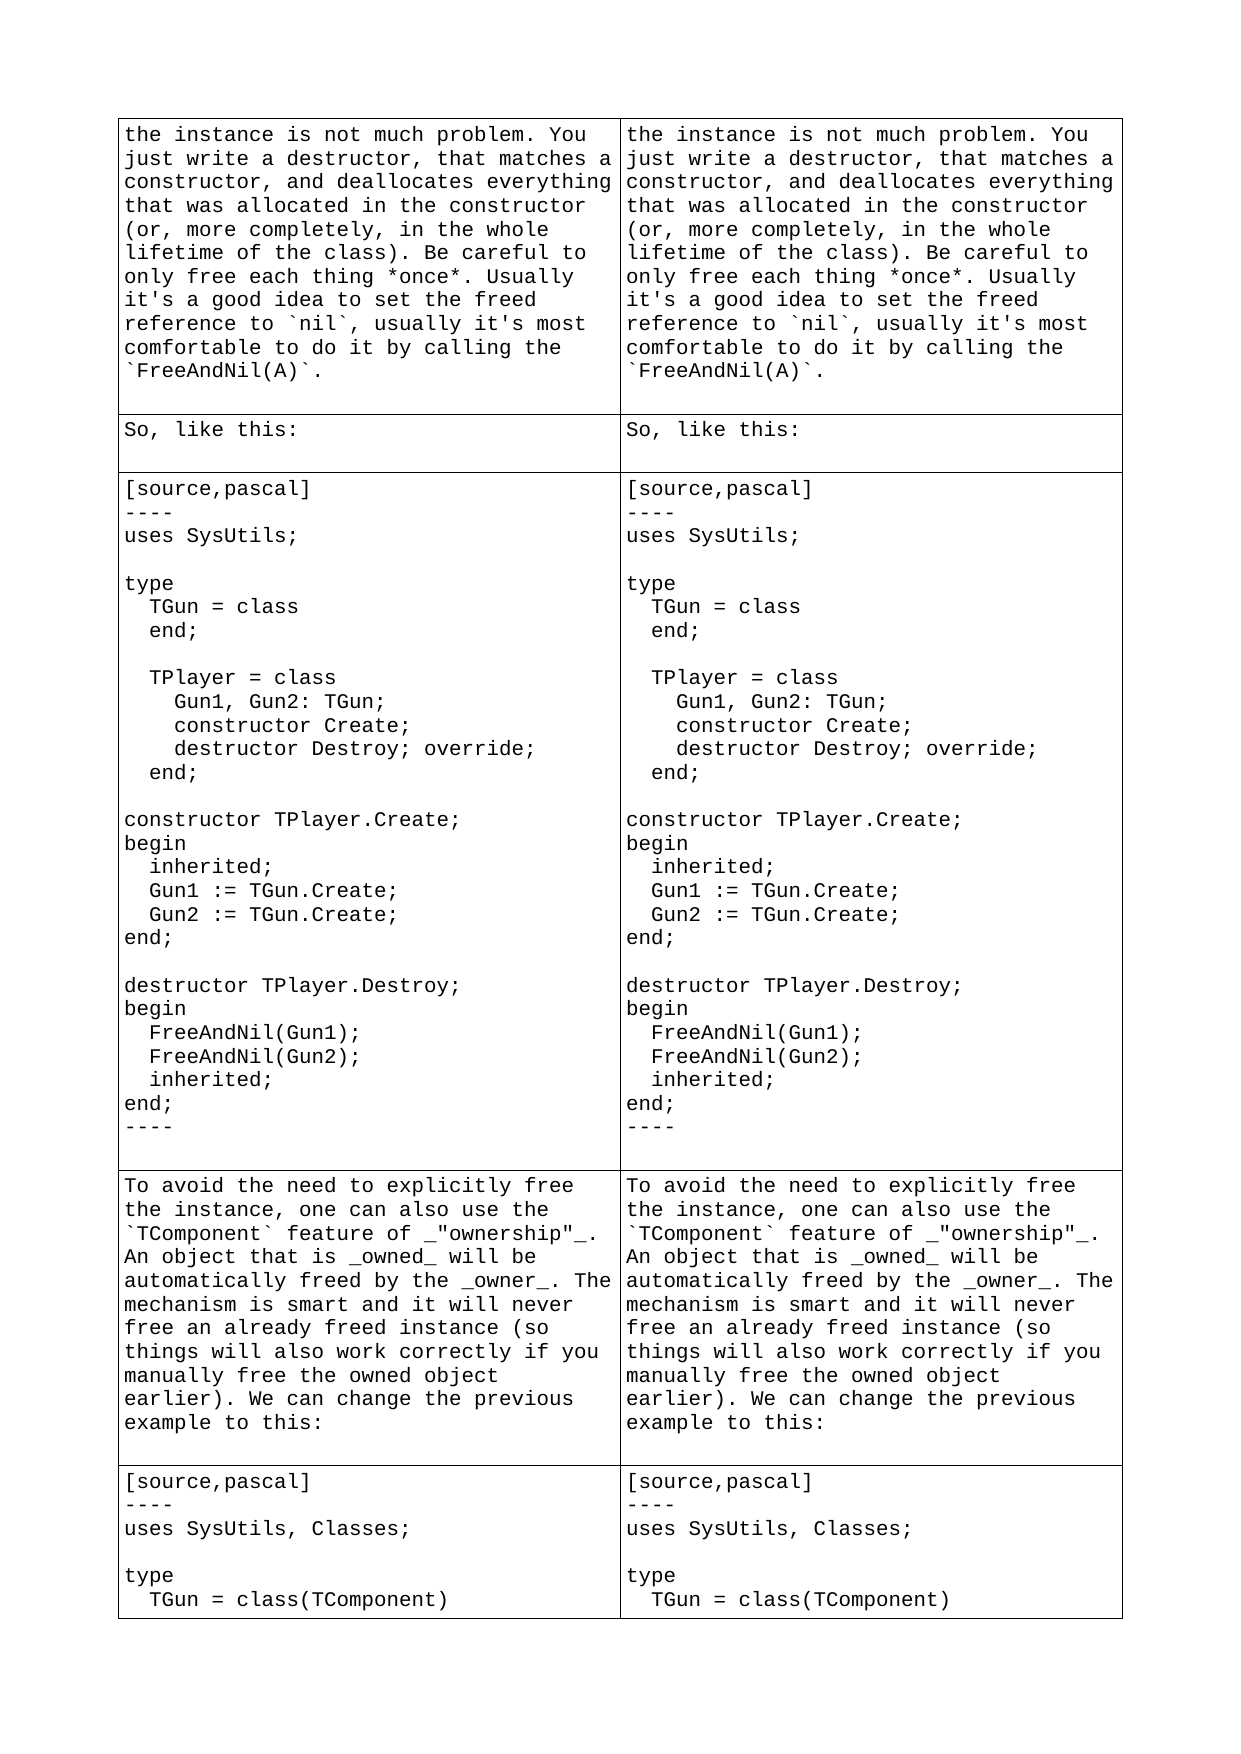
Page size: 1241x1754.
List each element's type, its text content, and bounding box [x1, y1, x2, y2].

table_cell the instance is not much problem. You just write a destructor, that matches a constructor, and deallocates everything that was allocated in the constructor (or, more completely, in the whole lifetime of the class). Be careful to only free each thing *once*. Usually it's a good idea to set the freed reference to `nil`, usually it's most comfortable to do it by calling the `FreeAndNil(A)`. [621, 119, 1122, 413]
table_cell To avoid the need to explicitly free the instance, one can also use the `TComponent` feature of _"ownership"_. An object that is _owned_ will be automatically freed by the _owner_. The mechanism is smart and it will never free an already freed instance (so things will also work correctly if you manually free the owned object earlier). We can change the previous example to this: [119, 1171, 620, 1465]
table_cell [source,pascal] ---- uses SysUtils; type TGun = class end; TPlayer = class Gun1, Gun2: TGun; constructor Create; destructor Destroy; override; end; constructor TPlayer.Create; begin inherited; Gun1 := TGun.Create; Gun2 := TGun.Create; end; destructor TPlayer.Destroy; begin FreeAndNil(Gun1); FreeAndNil(Gun2); inherited; end; ---- [119, 473, 620, 1169]
table_cell So, like this: [621, 415, 1122, 472]
table_cell [source,pascal] ---- uses SysUtils, Classes; type TGun = class(TComponent) [621, 1466, 1122, 1618]
table_cell So, like this: [119, 415, 620, 472]
table_cell [source,pascal] ---- uses SysUtils; type TGun = class end; TPlayer = class Gun1, Gun2: TGun; constructor Create; destructor Destroy; override; end; constructor TPlayer.Create; begin inherited; Gun1 := TGun.Create; Gun2 := TGun.Create; end; destructor TPlayer.Destroy; begin FreeAndNil(Gun1); FreeAndNil(Gun2); inherited; end; ---- [621, 473, 1122, 1169]
table_cell To avoid the need to explicitly free the instance, one can also use the `TComponent` feature of _"ownership"_. An object that is _owned_ will be automatically freed by the _owner_. The mechanism is smart and it will never free an already freed instance (so things will also work correctly if you manually free the owned object earlier). We can change the previous example to this: [621, 1171, 1122, 1465]
table_cell the instance is not much problem. You just write a destructor, that matches a constructor, and deallocates everything that was allocated in the constructor (or, more completely, in the whole lifetime of the class). Be careful to only free each thing *once*. Usually it's a good idea to set the freed reference to `nil`, usually it's most comfortable to do it by calling the `FreeAndNil(A)`. [119, 119, 620, 413]
table_cell [source,pascal] ---- uses SysUtils, Classes; type TGun = class(TComponent) [119, 1466, 620, 1618]
